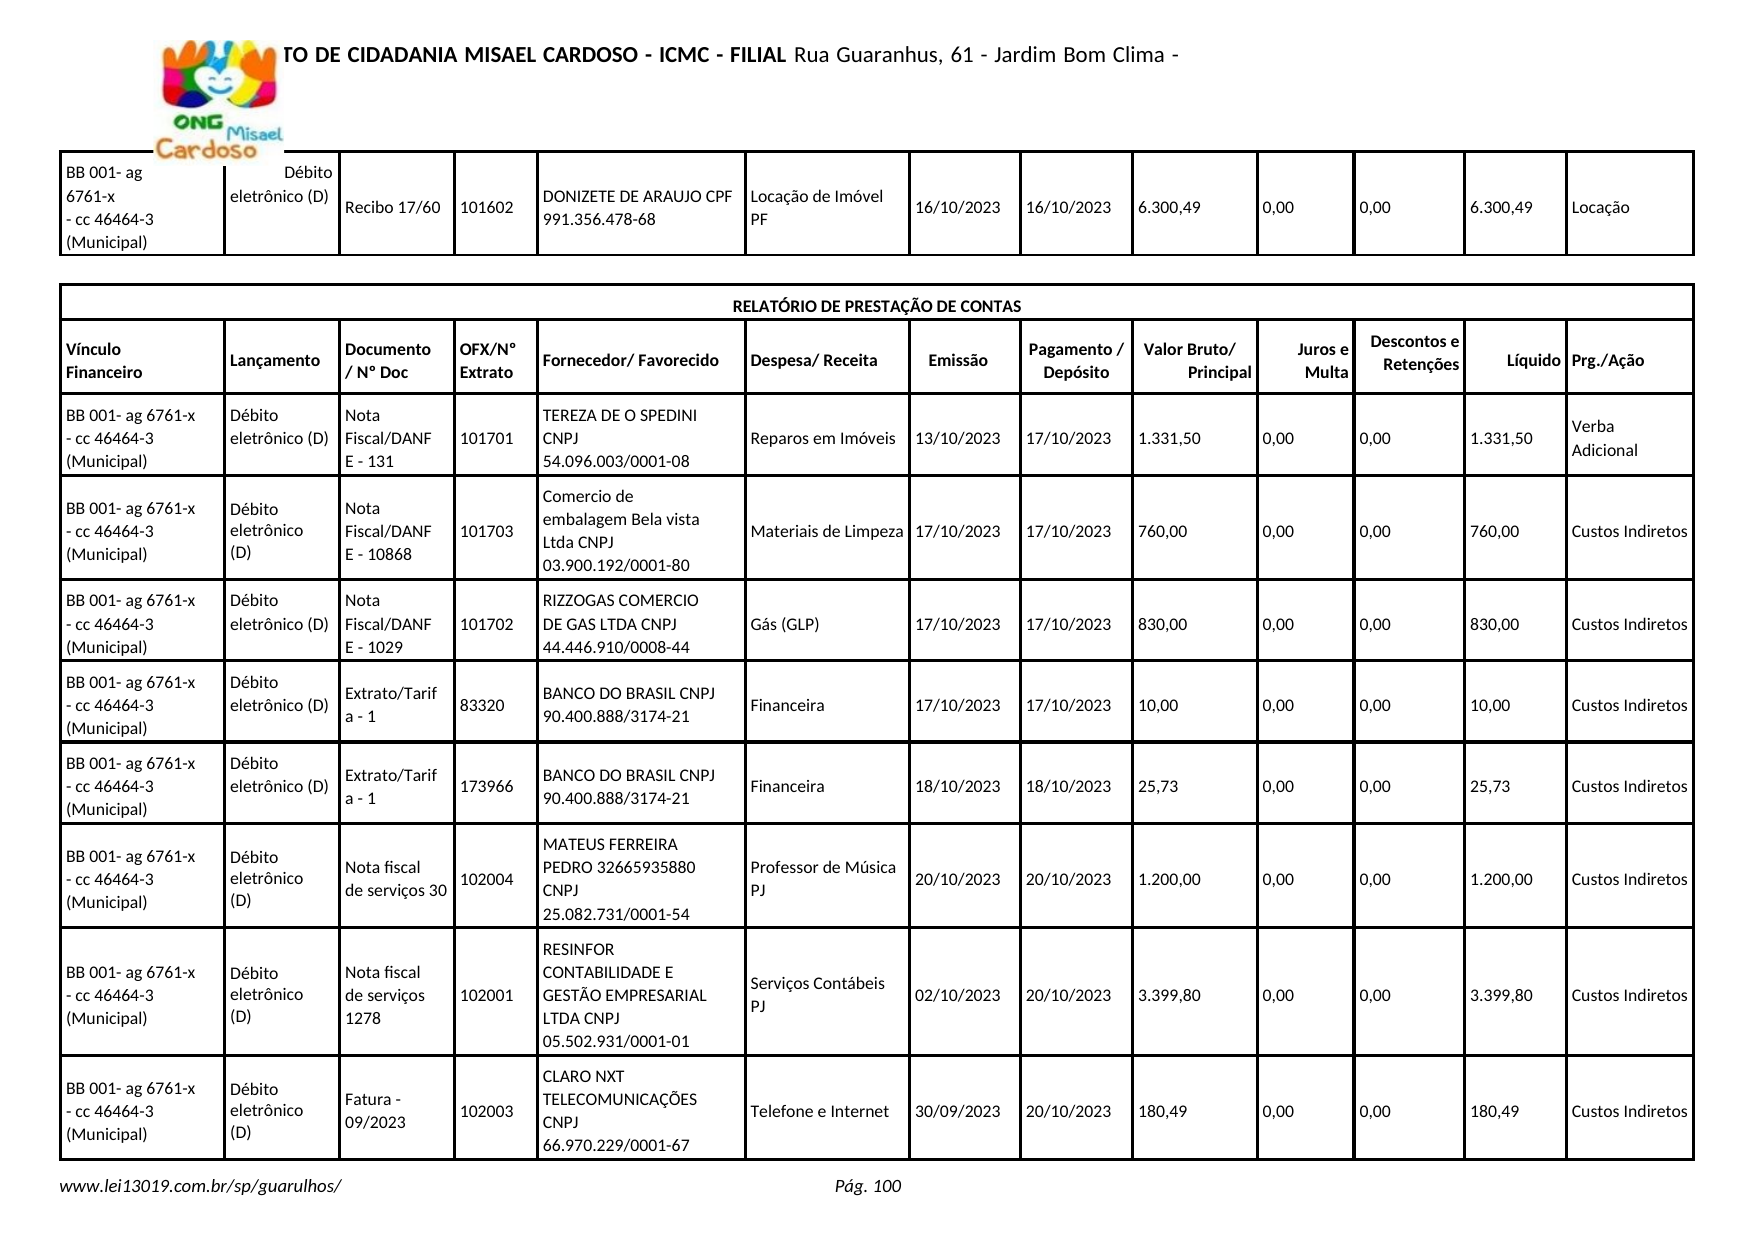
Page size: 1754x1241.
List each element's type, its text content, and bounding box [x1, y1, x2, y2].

table_cell BB 001- ag 6761-x - cc 46464-3 (Municipal) [62, 395, 223, 473]
table_cell RIZZOGAS COMERCIO DE GAS LTDA CNPJ 44.446.910/0008-44 [539, 581, 744, 659]
table_cell 10,00 [1134, 662, 1256, 740]
table_cell 0,00 [1356, 744, 1463, 822]
table_cell Vínculo Financeiro [62, 321, 223, 392]
table_cell 0,00 [1259, 581, 1352, 659]
table_cell BB 001- ag 6761-x - cc 46464-3 (Municipal) [62, 153, 223, 254]
table_cell Financeira [747, 662, 908, 740]
table_cell 10,00 [1466, 662, 1565, 740]
table_cell Nota Fiscal/DANF E - 131 [341, 395, 453, 473]
table_cell RESINFOR CONTABILIDADE E GESTÃO EMPRESARIAL LTDA CNPJ 05.502.931/0001-01 [539, 929, 744, 1053]
table_cell 101701 [456, 395, 536, 473]
table_cell 02/10/2023 [911, 929, 1019, 1053]
table_cell 101703 [456, 477, 536, 578]
table_cell 0,00 [1356, 581, 1463, 659]
table_cell 180,49 [1134, 1057, 1256, 1158]
table_cell 0,00 [1259, 477, 1352, 578]
table_cell 0,00 [1356, 477, 1463, 578]
table_cell Recibo 17/60 [341, 153, 453, 254]
table_cell BB 001- ag 6761-x - cc 46464-3 (Municipal) [62, 581, 223, 659]
table_cell 0,00 [1356, 662, 1463, 740]
table_cell Extrato/Tarif a - 1 [341, 662, 453, 740]
table_cell Despesa/ Receita [747, 321, 908, 392]
table_cell 20/10/2023 [911, 825, 1019, 926]
table_cell Locação de Imóvel PF [747, 153, 908, 254]
table_cell BANCO DO BRASIL CNPJ 90.400.888/3174-21 [539, 662, 744, 740]
table_cell 20/10/2023 [1022, 1057, 1131, 1158]
table_cell 0,00 [1356, 395, 1463, 473]
table_cell 0,00 [1356, 929, 1463, 1053]
table_cell BB 001- ag 6761-x - cc 46464-3 (Municipal) [62, 744, 223, 822]
table_cell 83320 [456, 662, 536, 740]
table_cell Descontos e Retenções [1356, 321, 1463, 392]
table_cell Financeira [747, 744, 908, 822]
table_cell CLARO NXT TELECOMUNICAÇÕES CNPJ 66.970.229/0001-67 [539, 1057, 744, 1158]
table_cell 1.331,50 [1466, 395, 1565, 473]
table_cell 0,00 [1356, 153, 1463, 254]
table_cell 0,00 [1259, 662, 1352, 740]
table_cell 1.331,50 [1134, 395, 1256, 473]
table_cell 25,73 [1134, 744, 1256, 822]
table_cell Custos Indiretos [1568, 1057, 1692, 1158]
table_cell 17/10/2023 [1022, 395, 1131, 473]
table_cell DONIZETE DE ARAUJO CPF 991.356.478-68 [539, 153, 744, 254]
table_cell Débito eletrônico (D) [226, 1057, 338, 1158]
table_cell OFX/Nº Extrato [456, 321, 536, 392]
table_cell 17/10/2023 [1022, 477, 1131, 578]
table_cell 20/10/2023 [1022, 929, 1131, 1053]
table_cell 760,00 [1466, 477, 1565, 578]
table_cell 17/10/2023 [911, 477, 1019, 578]
table_cell 0,00 [1259, 744, 1352, 822]
table_cell 16/10/2023 [1022, 153, 1131, 254]
table_cell BANCO DO BRASIL CNPJ 90.400.888/3174-21 [539, 744, 744, 822]
table_cell 16/10/2023 [911, 153, 1019, 254]
table_cell BB 001- ag 6761-x - cc 46464-3 (Municipal) [62, 929, 223, 1053]
table_cell BB 001- ag 6761-x - cc 46464-3 (Municipal) [62, 662, 223, 740]
table_cell Custos Indiretos [1568, 929, 1692, 1053]
table_cell Prg./Ação [1568, 321, 1692, 392]
table_cell Reparos em Imóveis [747, 395, 908, 473]
table_cell Débito eletrônico (D) [226, 581, 338, 659]
table_cell Telefone e Internet [747, 1057, 908, 1158]
table_cell 20/10/2023 [1022, 825, 1131, 926]
table_cell Nota Fiscal/DANF E - 1029 [341, 581, 453, 659]
table_cell 0,00 [1259, 825, 1352, 926]
table_cell Débito eletrônico (D) [226, 825, 338, 926]
table_cell 760,00 [1134, 477, 1256, 578]
table_cell Emissão [911, 321, 1019, 392]
table_cell 18/10/2023 [1022, 744, 1131, 822]
table_cell TEREZA DE O SPEDINI CNPJ 54.096.003/0001-08 [539, 395, 744, 473]
table_cell Custos Indiretos [1568, 581, 1692, 659]
table_cell Fatura - 09/2023 [341, 1057, 453, 1158]
table_cell 17/10/2023 [1022, 581, 1131, 659]
table_cell 102004 [456, 825, 536, 926]
table_cell Serviços Contábeis PJ [747, 929, 908, 1053]
table_cell 102001 [456, 929, 536, 1053]
table_cell Locação [1568, 153, 1692, 254]
table_cell 13/10/2023 [911, 395, 1019, 473]
table_cell 0,00 [1259, 1057, 1352, 1158]
table_cell 17/10/2023 [911, 581, 1019, 659]
table_cell BB 001- ag 6761-x - cc 46464-3 (Municipal) [62, 1057, 223, 1158]
table_cell 3.399,80 [1466, 929, 1565, 1053]
table_cell Nota Fiscal/DANF E - 10868 [341, 477, 453, 578]
table_cell 6.300,49 [1134, 153, 1256, 254]
table_cell 1.200,00 [1466, 825, 1565, 926]
table_cell Pagamento / Depósito [1022, 321, 1131, 392]
table_cell 17/10/2023 [1022, 662, 1131, 740]
table_cell Nota fiscal de serviços 30 [341, 825, 453, 926]
table_cell 101602 [456, 153, 536, 254]
table_cell 830,00 [1466, 581, 1565, 659]
table_cell 17/10/2023 [911, 662, 1019, 740]
table_cell Custos Indiretos [1568, 662, 1692, 740]
table_header RELATÓRIO DE PRESTAÇÃO DE CONTAS [62, 286, 1692, 318]
table_cell 173966 [456, 744, 536, 822]
table_cell Extrato/Tarif a - 1 [341, 744, 453, 822]
table_cell Débito eletrônico (D) [226, 662, 338, 740]
table_cell Lançamento [226, 321, 338, 392]
table_cell Nota fiscal de serviços 1278 [341, 929, 453, 1053]
table_cell Custos Indiretos [1568, 825, 1692, 926]
table_cell 25,73 [1466, 744, 1565, 822]
table_cell 18/10/2023 [911, 744, 1019, 822]
table_cell Juros e Multa [1259, 321, 1352, 392]
table_cell Documento / Nº Doc [341, 321, 453, 392]
table_cell 101702 [456, 581, 536, 659]
table_cell Materiais de Limpeza [747, 477, 908, 578]
table_cell 102003 [456, 1057, 536, 1158]
table_cell Débito eletrônico (D) [226, 929, 338, 1053]
table_cell BB 001- ag 6761-x - cc 46464-3 (Municipal) [62, 825, 223, 926]
table_cell 0,00 [1259, 929, 1352, 1053]
table_cell Fornecedor/ Favorecido [539, 321, 744, 392]
table_cell Verba Adicional [1568, 395, 1692, 473]
table_cell 30/09/2023 [911, 1057, 1019, 1158]
table_cell 1.200,00 [1134, 825, 1256, 926]
table_cell Débito eletrônico (D) [226, 744, 338, 822]
table_cell Custos Indiretos [1568, 477, 1692, 578]
table_cell Débito eletrônico (D) [226, 395, 338, 473]
table_cell 3.399,80 [1134, 929, 1256, 1053]
table_cell Professor de Música PJ [747, 825, 908, 926]
table_cell Líquido [1466, 321, 1565, 392]
table_cell MATEUS FERREIRA PEDRO 32665935880 CNPJ 25.082.731/0001-54 [539, 825, 744, 926]
table_cell 830,00 [1134, 581, 1256, 659]
table_cell 0,00 [1259, 395, 1352, 473]
table_cell Valor Bruto/ Principal [1134, 321, 1256, 392]
table_cell 180,49 [1466, 1057, 1565, 1158]
table_cell Custos Indiretos [1568, 744, 1692, 822]
table_cell Débito eletrônico (D) [226, 153, 338, 254]
table_cell Gás (GLP) [747, 581, 908, 659]
table_cell Comercio de embalagem Bela vista Ltda CNPJ 03.900.192/0001-80 [539, 477, 744, 578]
table_cell 0,00 [1259, 153, 1352, 254]
table_cell 0,00 [1356, 1057, 1463, 1158]
table_cell 6.300,49 [1466, 153, 1565, 254]
table_cell BB 001- ag 6761-x - cc 46464-3 (Municipal) [62, 477, 223, 578]
table_cell 0,00 [1356, 825, 1463, 926]
table_cell Débito eletrônico (D) [226, 477, 338, 578]
